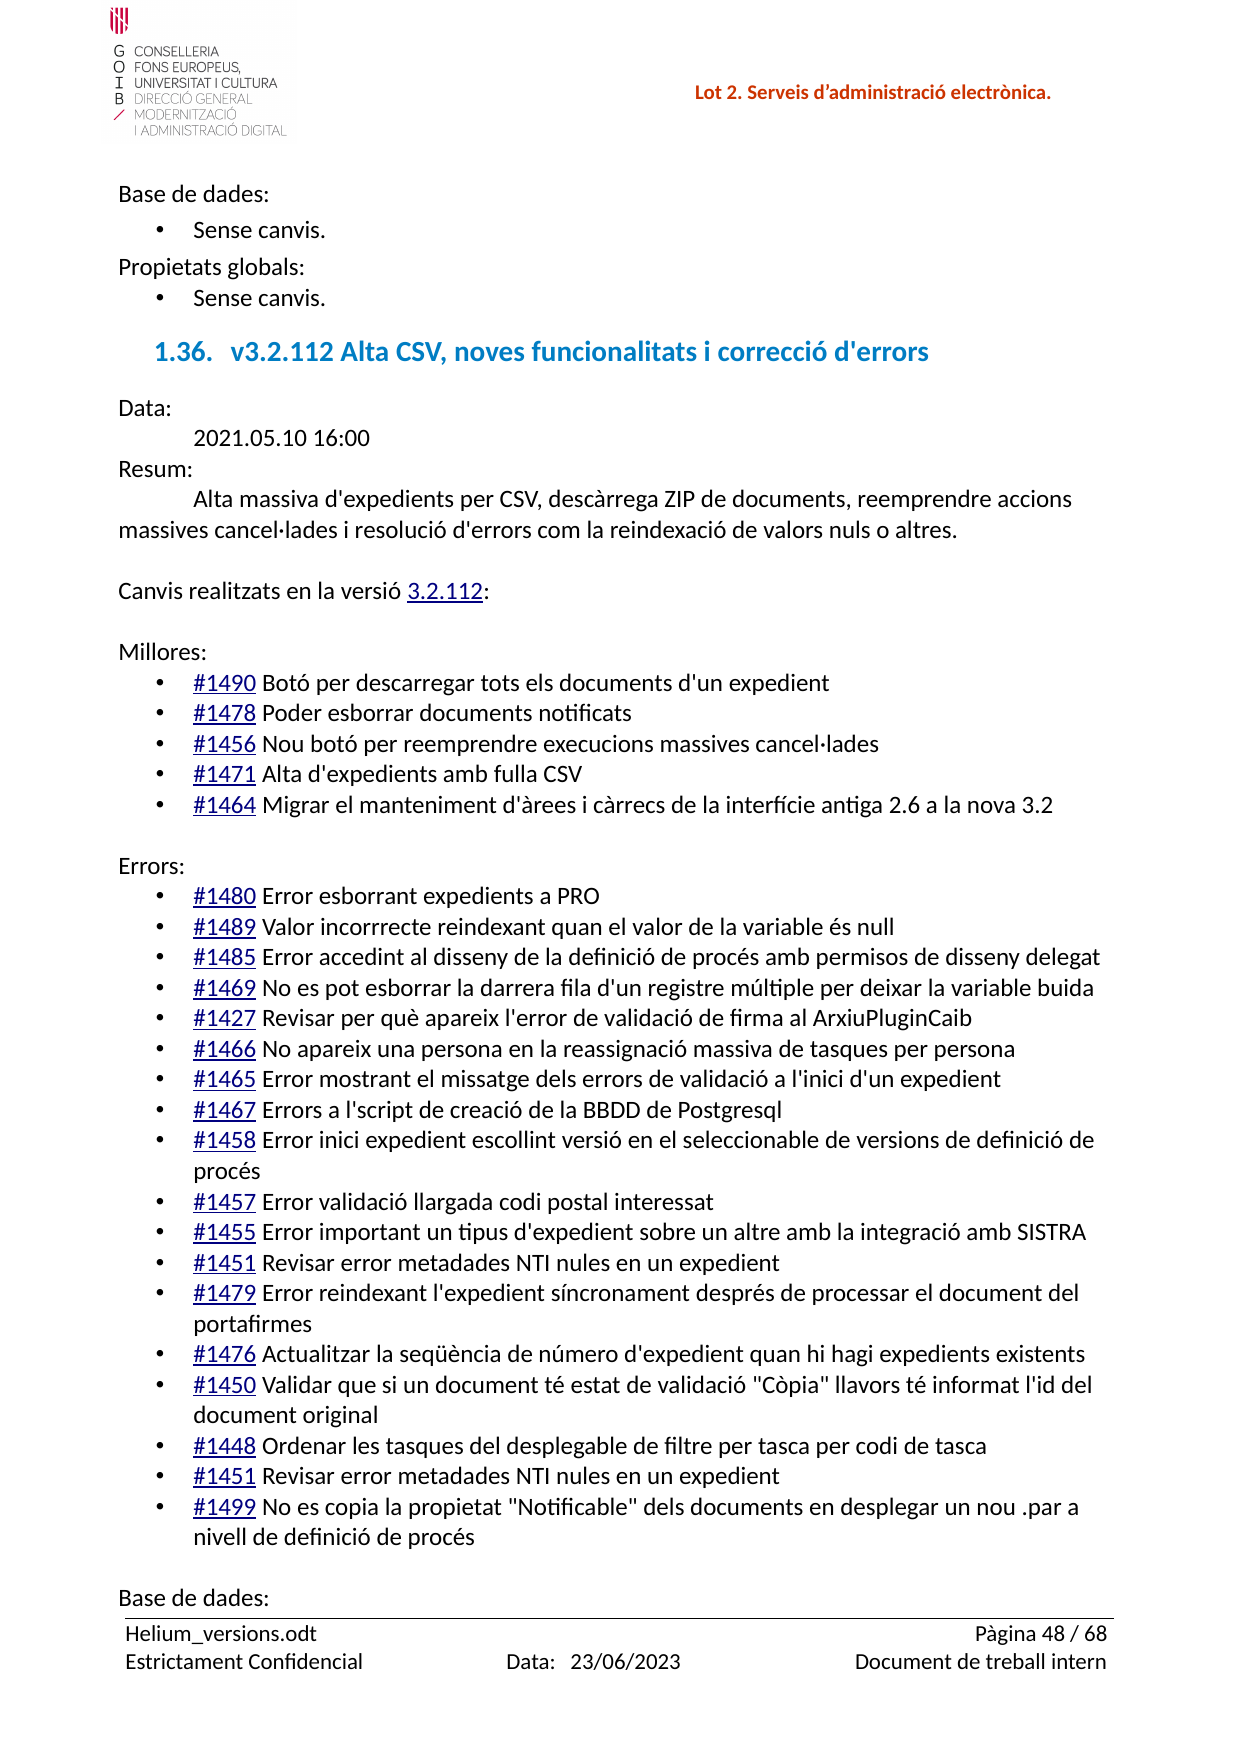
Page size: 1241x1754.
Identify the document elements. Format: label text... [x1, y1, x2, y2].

text Base de dades: [118, 178, 1122, 209]
list #1467 Errors a l'script de creació de la BBDD de Postgresql [156, 1094, 1122, 1124]
text Errors: [118, 850, 1122, 880]
list #1499 No es copia la propietat "Notificable" dels documents en desplegar un nou .par a nivell de definició de procés [156, 1491, 1122, 1552]
list #1476 Actualitzar la seqüència de número d'expedient quan hi hagi expedients existents [156, 1338, 1122, 1369]
list #1451 Revisar error metadades NTI nules en un expedient [156, 1460, 1122, 1491]
list #1489 Valor incorrrecte reindexant quan el valor de la variable és null [156, 911, 1122, 941]
subtitle v3.2.112 Alta CSV, noves funcionalitats i correcció d'errors [153, 333, 1122, 368]
list #1451 Revisar error metadades NTI nules en un expedient [156, 1247, 1122, 1277]
list Sense canvis. [156, 282, 1122, 312]
list #1490 Botó per descarregar tots els documents d'un expedient [156, 667, 1122, 697]
list #1469 No es pot esborrar la darrera fila d'un registre múltiple per deixar la variable buida [156, 972, 1122, 1002]
list #1485 Error accedint al disseny de la definició de procés amb permisos de disseny delegat [156, 941, 1122, 972]
list Sense canvis. [156, 215, 1122, 245]
list #1478 Poder esborrar documents notificats [156, 697, 1122, 728]
list #1471 Alta d'expedients amb fulla CSV [156, 758, 1122, 789]
text Millores: [118, 636, 1122, 667]
list #1456 Nou botó per reemprendre execucions massives cancel·lades [156, 728, 1122, 758]
text Base de dades: [118, 1582, 1122, 1613]
list #1457 Error validació llargada codi postal interessat [156, 1186, 1122, 1216]
text Alta massiva d'expedients per CSV, descàrrega ZIP de documents, reemprendre accions massives cancel·lades i resolució d'errors com la reindexació de valors nuls o altres. [118, 484, 1122, 545]
text Propietats globals: [118, 251, 1122, 282]
list #1480 Error esborrant expedients a PRO [156, 880, 1122, 911]
list #1455 Error important un tipus d'expedient sobre un altre amb la integració amb SISTRA [156, 1216, 1122, 1247]
text Data: [118, 392, 1122, 423]
list #1448 Ordenar les tasques del desplegable de filtre per tasca per codi de tasca [156, 1430, 1122, 1460]
list #1450 Validar que si un document té estat de validació "Còpia" llavors té informat l'id del document original [156, 1369, 1122, 1430]
list #1479 Error reindexant l'expedient síncronament després de processar el document del portafirmes [156, 1277, 1122, 1338]
text Resum: [118, 453, 1122, 484]
list #1464 Migrar el manteniment d'àrees i càrrecs de la interfície antiga 2.6 a la nova 3.2 [156, 789, 1122, 819]
list #1458 Error inici expedient escollint versió en el seleccionable de versions de definició de procés [156, 1124, 1122, 1186]
picture [100, 0, 297, 144]
list #1466 No apareix una persona en la reassignació massiva de tasques per persona [156, 1033, 1122, 1063]
text 2021.05.10 16:00 [118, 423, 1122, 453]
list #1427 Revisar per què apareix l'error de validació de firma al ArxiuPluginCaib [156, 1002, 1122, 1033]
text Canvis realitzats en la versió 3.2.112: [118, 575, 1122, 606]
list #1465 Error mostrant el missatge dels errors de validació a l'inici d'un expedient [156, 1063, 1122, 1094]
